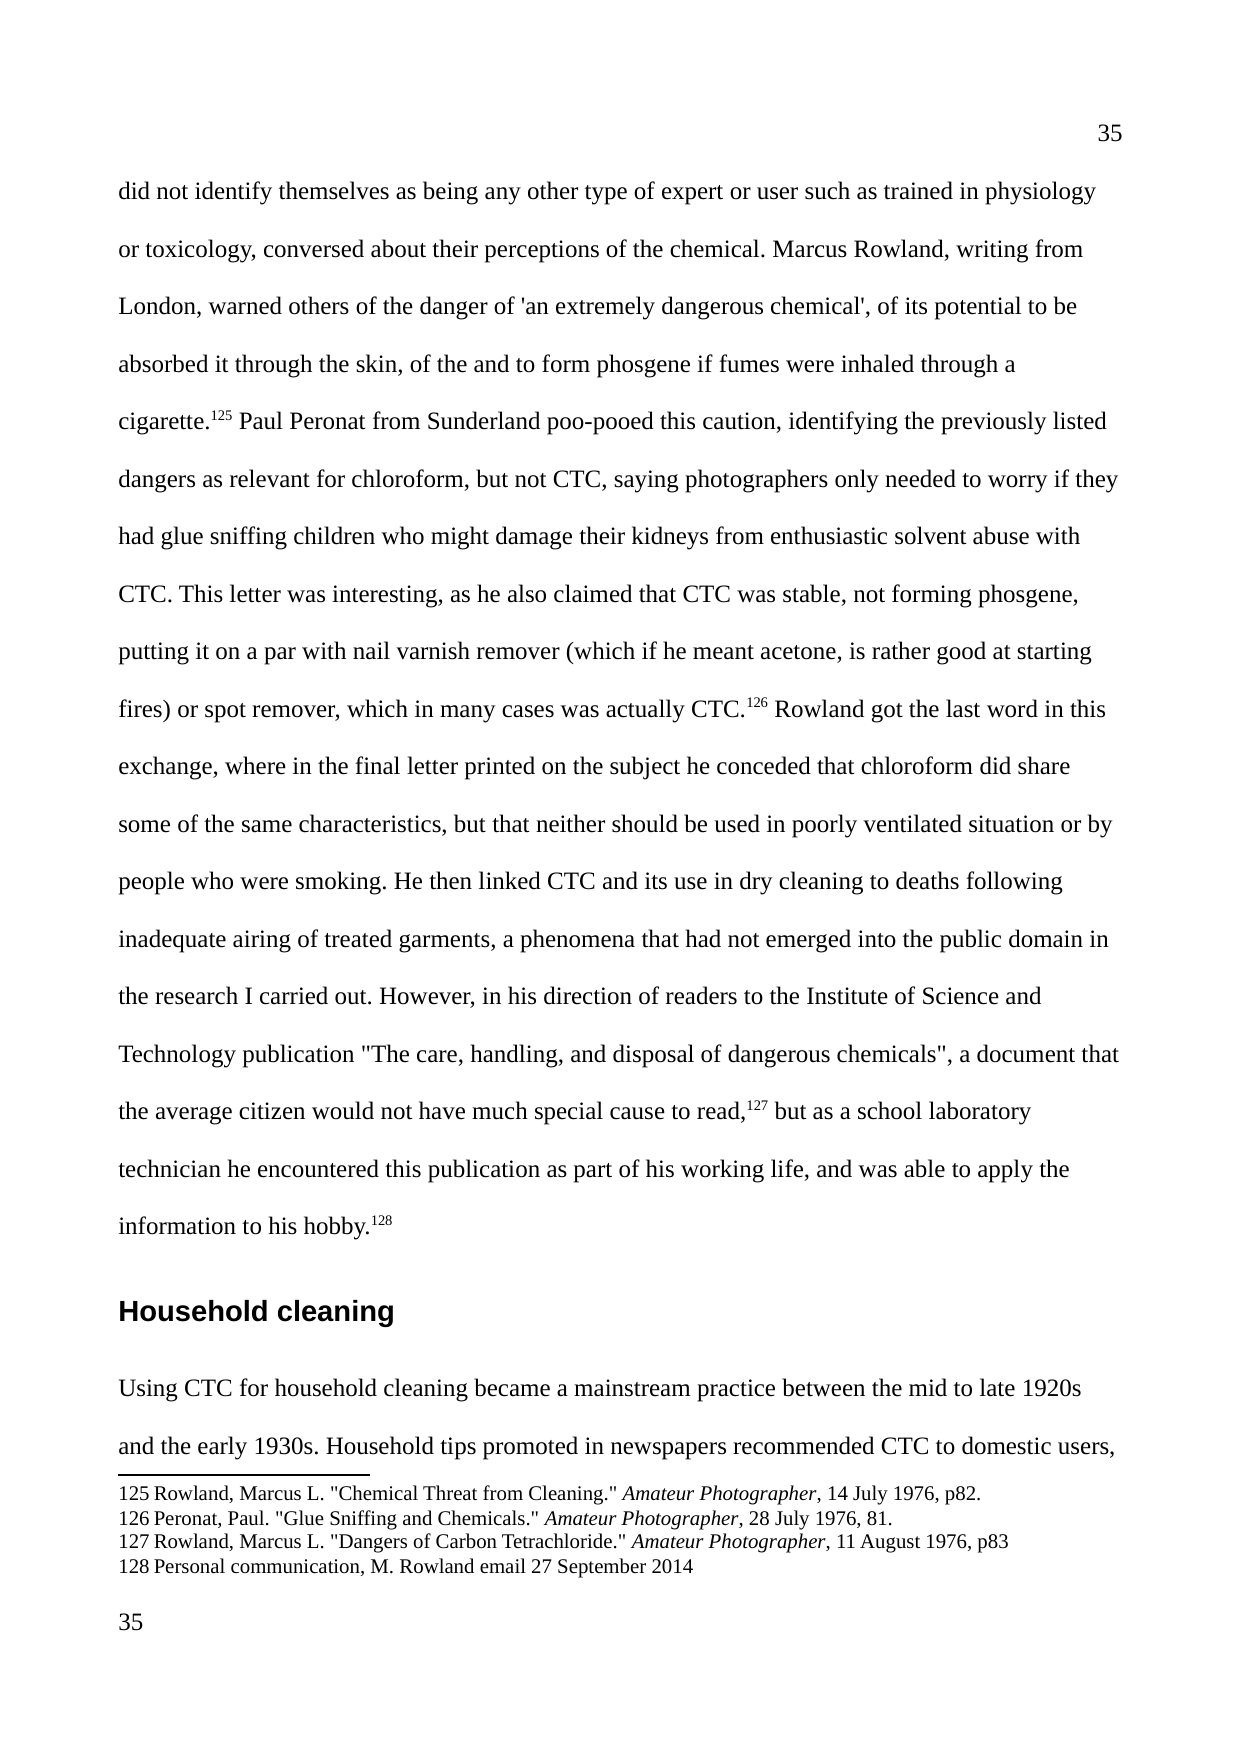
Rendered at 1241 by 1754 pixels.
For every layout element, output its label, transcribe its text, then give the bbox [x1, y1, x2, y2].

text Using CTC for household cleaning became a mainstream practice between the mid to late 1920s and the early 1930s. Household tips promoted in newspapers recommended CTC to domestic users, [118, 1373, 1122, 1460]
text Personal communication, M. Rowland email 27 September 2014 [118, 1553, 1122, 1578]
text did not identify themselves as being any other type of expert or user such as trained in physiology or toxicology, conversed about their perceptions of the chemical. Marcus Rowland, writing from London, warned others of the danger of 'an extremely dangerous chemical', of its potential to be absorbed it through the skin, of the and to form phosgene if fumes were inhaled through a cigarette. Paul Peronat from Sunderland poo-pooed this caution, identifying the previously listed dangers as relevant for chloroform, but not CTC, saying photographers only needed to worry if they had glue sniffing children who might damage their kidneys from enthusiastic solvent abuse with CTC. This letter was interesting, as he also claimed that CTC was stable, not forming phosgene, putting it on a par with nail varnish remover (which if he meant acetone, is rather good at starting fires) or spot remover, which in many cases was actually CTC. Rowland got the last word in this exchange, where in the final letter printed on the subject he conceded that chloroform did share some of the same characteristics, but that neither should be used in poorly ventilated situation or by people who were smoking. He then linked CTC and its use in dry cleaning to deaths following inadequate airing of treated garments, a phenomena that had not emerged into the public domain in the research I carried out. However, in his direction of readers to the Institute of Science and Technology publication "The care, handling, and disposal of dangerous chemicals", a document that the average citizen would not have much special cause to read, but as a school laboratory technician he encountered this publication as part of his working life, and was able to apply the information to his hobby. [118, 176, 1122, 1240]
text Rowland, Marcus L. "Dangers of Carbon Tetrachloride." Amateur Photographer, 11 August 1976, p83 [118, 1529, 1122, 1553]
text Rowland, Marcus L. "Chemical Threat from Cleaning." Amateur Photographer, 14 July 1976, p82. [118, 1481, 1122, 1505]
subtitle Household cleaning [118, 1294, 1122, 1327]
text Peronat, Paul. "Glue Sniffing and Chemicals." Amateur Photographer, 28 July 1976, 81. [118, 1505, 1122, 1529]
